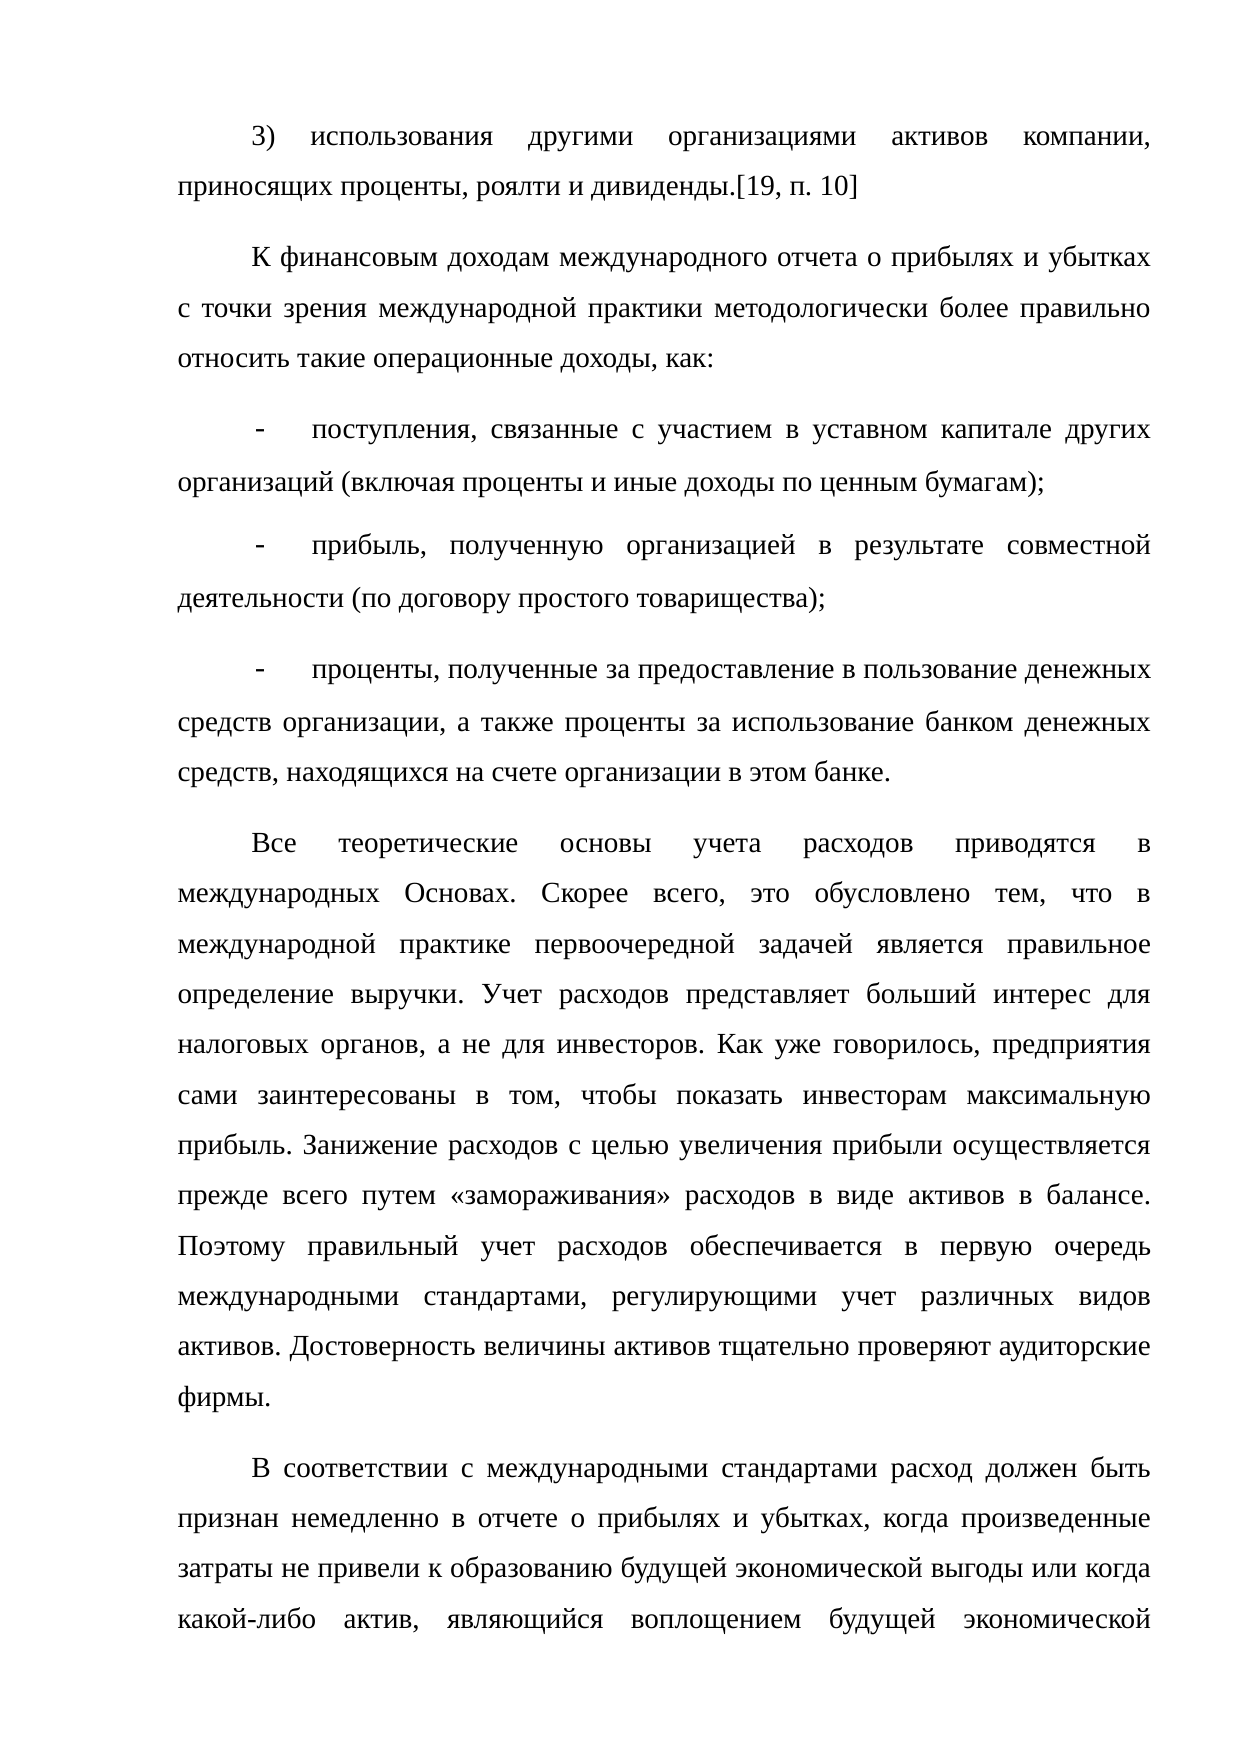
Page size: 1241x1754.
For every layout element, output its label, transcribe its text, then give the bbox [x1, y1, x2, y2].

list прибыль, полученную организацией в результате совместной деятельности (по договору простого товарищества); [177, 527, 1152, 613]
list поступления, связанные с участием в уставном капитале других организаций (включая проценты и иные доходы по ценным бумагам); [177, 411, 1152, 498]
text К финансовым доходам международного отчета о прибылях и убытках с точки зрения международной практики методологически более правильно относить такие операционные доходы, как: [177, 239, 1152, 374]
list проценты, полученные за предоставление в пользование денежных средств организации, а также проценты за использование банком денежных средств, находящихся на счете организации в этом банке. [177, 651, 1152, 788]
text Все теоретические основы учета расходов приводятся в международных Основах. Скорее всего, это обусловлено тем, что в международной практике первоочередной задачей является правильное определение выручки. Учет расходов представляет больший интерес для налоговых органов, а не для инвесторов. Как уже говорилось, предприятия сами заинтересованы в том, чтобы показать инвесторам максимальную прибыль. Занижение расходов с целью увеличения прибыли осуществляется прежде всего путем «замораживания» расходов в виде активов в балансе. Поэтому правильный учет расходов обеспечивается в первую очередь международными стандартами, регулирующими учет различных видов активов. Достоверность величины активов тщательно проверяют аудиторские фирмы. [177, 825, 1152, 1412]
text 3) использования другими организациями активов компании, приносящих проценты, роялти и дивиденды.[19, п. 10] [177, 118, 1152, 202]
text В соответствии с международными стандартами расход должен быть признан немедленно в отчете о прибылях и убытках, когда произведенные затраты не привели к образованию будущей экономической выгоды или когда какой-либо актив, являющийся воплощением будущей экономической [177, 1450, 1152, 1634]
